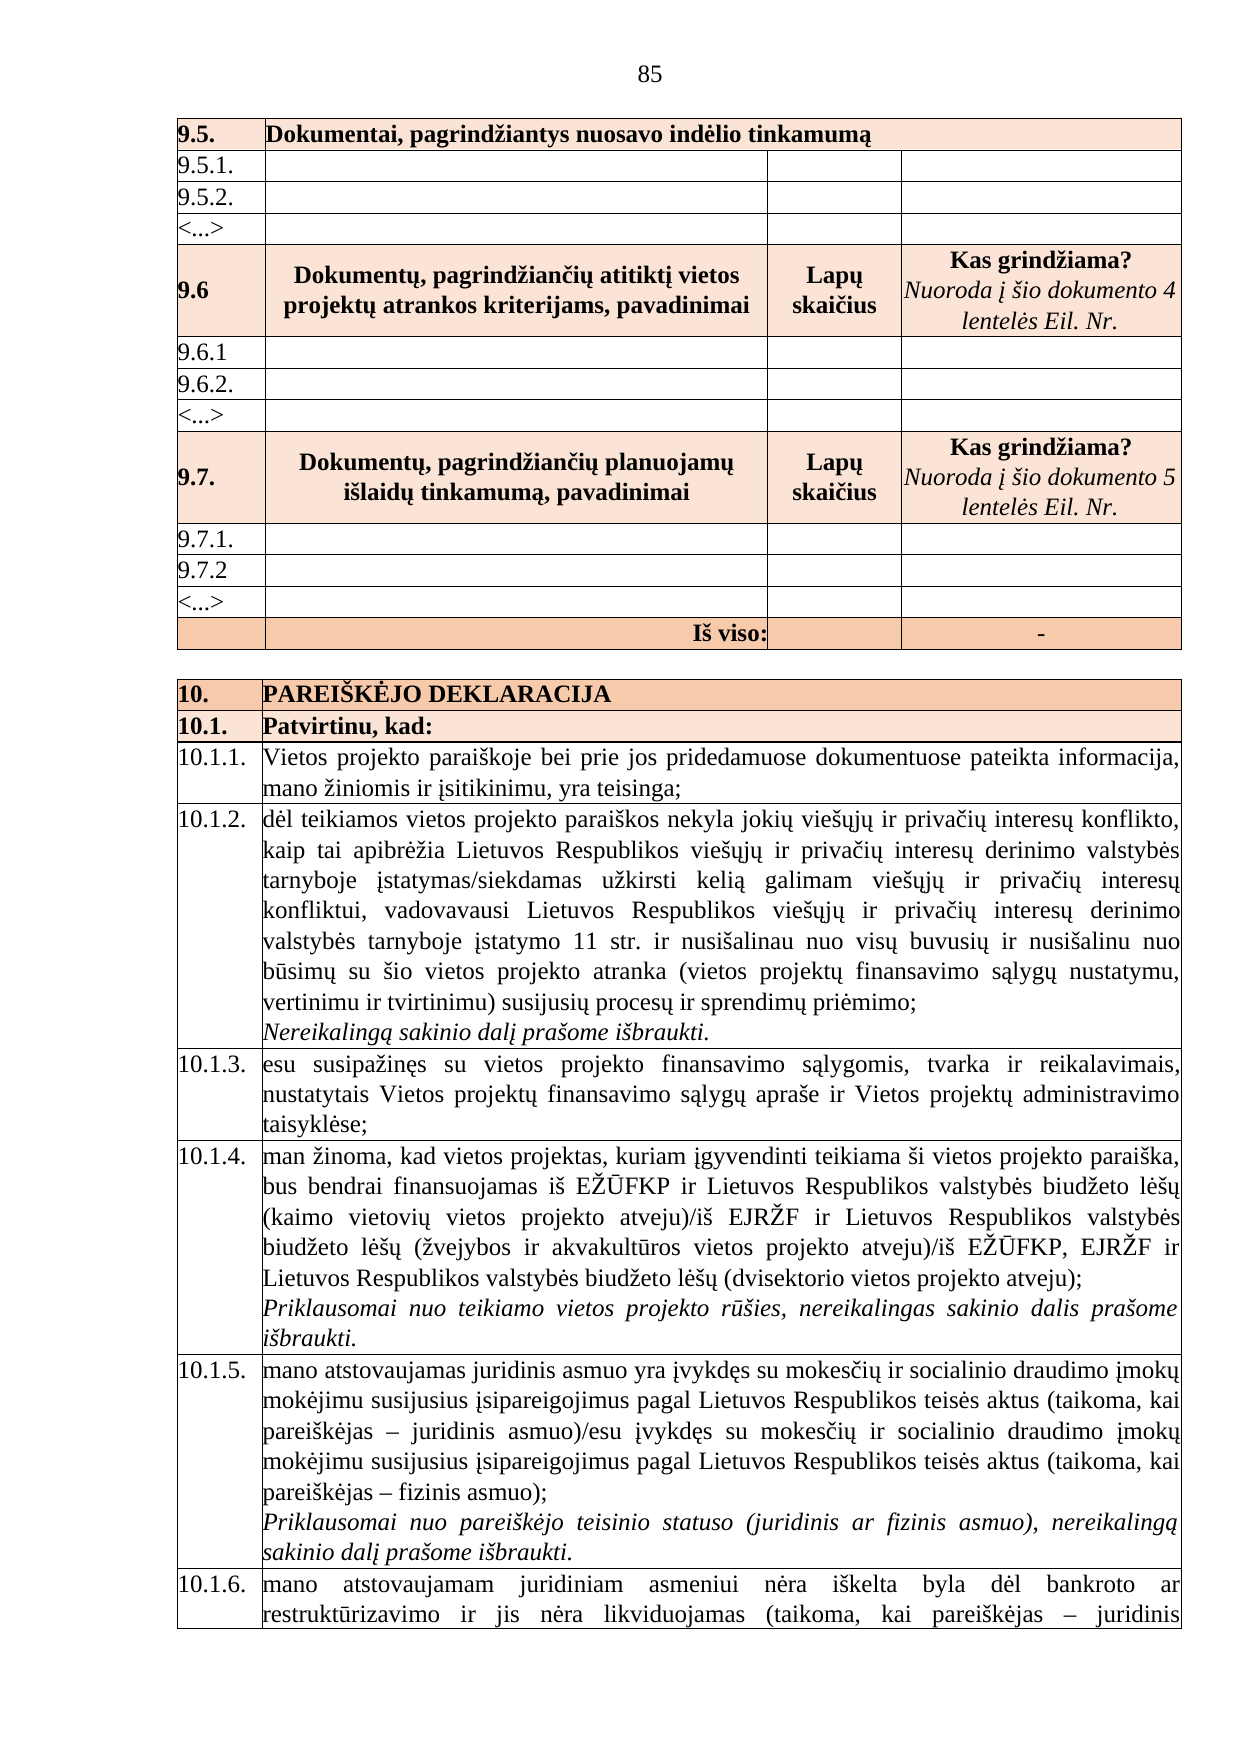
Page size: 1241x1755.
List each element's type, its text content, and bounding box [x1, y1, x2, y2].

table_cell 9.5. [178, 119, 265, 149]
table_cell [768, 587, 901, 617]
table_cell 9.6.2. [178, 369, 265, 399]
table_cell Lapų skaičius [768, 245, 901, 336]
table_cell [266, 214, 767, 244]
table_cell [266, 337, 767, 368]
table_cell 10.1.1. [178, 743, 262, 803]
table_cell Dokumentų, pagrindžiančių atitiktį vietos projektų atrankos kriterijams, pavadinimai [266, 245, 767, 336]
table_cell 10.1. [178, 711, 262, 741]
table_cell Kas grindžiama? Nuoroda į šio dokumento 4 lentelės Eil. Nr. [902, 245, 1181, 336]
table_cell 10.1.3. [178, 1049, 262, 1140]
table_cell [902, 369, 1181, 399]
table_cell [266, 182, 767, 212]
table_cell dėl teikiamos vietos projekto paraiškos nekyla jokių viešųjų ir privačių interesų konflikto, kaip tai apibrėžia Lietuvos Respublikos viešųjų ir privačių interesų derinimo valstybės tarnyboje įstatymas/siekdamas užkirsti kelią galimam viešųjų ir privačių interesų konfliktui, vadovavausi Lietuvos Respublikos viešųjų ir privačių interesų derinimo valstybės tarnyboje įstatymo 11 str. ir nusišalinau nuo visų buvusių ir nusišalinu nuo būsimų su šio vietos projekto atranka (vietos projektų finansavimo sąlygų nustatymu, vertinimu ir tvirtinimu) susijusių procesų ir sprendimų priėmimo; Nereikalingą sakinio dalį prašome išbraukti. [263, 804, 1181, 1048]
table_cell [902, 214, 1181, 244]
table_cell mano atstovaujamas juridinis asmuo yra įvykdęs su mokesčių ir socialinio draudimo įmokų mokėjimu susijusius įsipareigojimus pagal Lietuvos Respublikos teisės aktus (taikoma, kai pareiškėjas – juridinis asmuo)/esu įvykdęs su mokesčių ir socialinio draudimo įmokų mokėjimu susijusius įsipareigojimus pagal Lietuvos Respublikos teisės aktus (taikoma, kai pareiškėjas – fizinis asmuo); Priklausomai nuo pareiškėjo teisinio statuso (juridinis ar fizinis asmuo), nereikalingą sakinio dalį prašome išbraukti. [263, 1355, 1181, 1568]
table_cell Kas grindžiama? Nuoroda į šio dokumento 5 lentelės Eil. Nr. [902, 432, 1181, 523]
table_cell [266, 555, 767, 586]
table_cell Lapų skaičius [768, 432, 901, 523]
table_cell [266, 369, 767, 399]
table_cell [266, 400, 767, 431]
table_cell [768, 400, 901, 431]
table_cell [768, 214, 901, 244]
table_cell 9.5.1. [178, 151, 265, 181]
table_cell man žinoma, kad vietos projektas, kuriam įgyvendinti teikiama ši vietos projekto paraiška, bus bendrai finansuojamas iš EŽŪFKP ir Lietuvos Respublikos valstybės biudžeto lėšų (kaimo vietovių vietos projekto atveju)/iš EJRŽF ir Lietuvos Respublikos valstybės biudžeto lėšų (žvejybos ir akvakultūros vietos projekto atveju)/iš EŽŪFKP, EJRŽF ir Lietuvos Respublikos valstybės biudžeto lėšų (dvisektorio vietos projekto atveju); Priklausomai nuo teikiamo vietos projekto rūšies, nereikalingas sakinio dalis prašome išbraukti. [263, 1141, 1181, 1354]
table_cell [902, 400, 1181, 431]
table_cell 9.7. [178, 432, 265, 523]
table_cell 9.6.1 [178, 337, 265, 368]
table_cell [266, 587, 767, 617]
table_cell [768, 151, 901, 181]
table_cell [902, 337, 1181, 368]
table_cell [768, 555, 901, 586]
table_cell 9.5.2. [178, 182, 265, 212]
table_cell [768, 524, 901, 554]
table_cell - [902, 618, 1181, 649]
table_cell [902, 587, 1181, 617]
table_cell [178, 618, 265, 649]
table_cell [266, 151, 767, 181]
table_cell 9.7.2 [178, 555, 265, 586]
table_cell [902, 182, 1181, 212]
table_cell Vietos projekto paraiškoje bei prie jos pridedamuose dokumentuose pateikta informacija, mano žiniomis ir įsitikinimu, yra teisinga; [263, 743, 1181, 803]
table_cell Patvirtinu, kad: [263, 711, 1181, 741]
table_header PAREIŠKĖJO DEKLARACIJA [263, 680, 1181, 710]
table_cell <...> [178, 587, 265, 617]
table_header 10. [178, 680, 262, 710]
table_cell Dokumentai, pagrindžiantys nuosavo indėlio tinkamumą [266, 119, 1181, 149]
table_cell 10.1.2. [178, 804, 262, 1048]
table_cell 10.1.5. [178, 1355, 262, 1568]
table_cell Dokumentų, pagrindžiančių planuojamų išlaidų tinkamumą, pavadinimai [266, 432, 767, 523]
table_cell [768, 618, 901, 649]
table_cell [266, 524, 767, 554]
table_cell <...> [178, 214, 265, 244]
table_cell 10.1.4. [178, 1141, 262, 1354]
table_cell [902, 151, 1181, 181]
table_cell 9.6 [178, 245, 265, 336]
table_cell <...> [178, 400, 265, 431]
table_cell 10.1.6. [178, 1569, 262, 1628]
table_cell mano atstovaujamam juridiniam asmeniui nėra iškelta byla dėl bankroto ar restruktūrizavimo ir jis nėra likviduojamas (taikoma, kai pareiškėjas – juridinis [263, 1569, 1181, 1628]
table_cell [902, 524, 1181, 554]
table_cell [768, 182, 901, 212]
table_cell Iš viso: [266, 618, 767, 649]
table_cell 9.7.1. [178, 524, 265, 554]
table_cell [768, 369, 901, 399]
table_cell [902, 555, 1181, 586]
table_cell [768, 337, 901, 368]
table_cell esu susipažinęs su vietos projekto finansavimo sąlygomis, tvarka ir reikalavimais, nustatytais Vietos projektų finansavimo sąlygų apraše ir Vietos projektų administravimo taisyklėse; [263, 1049, 1181, 1140]
